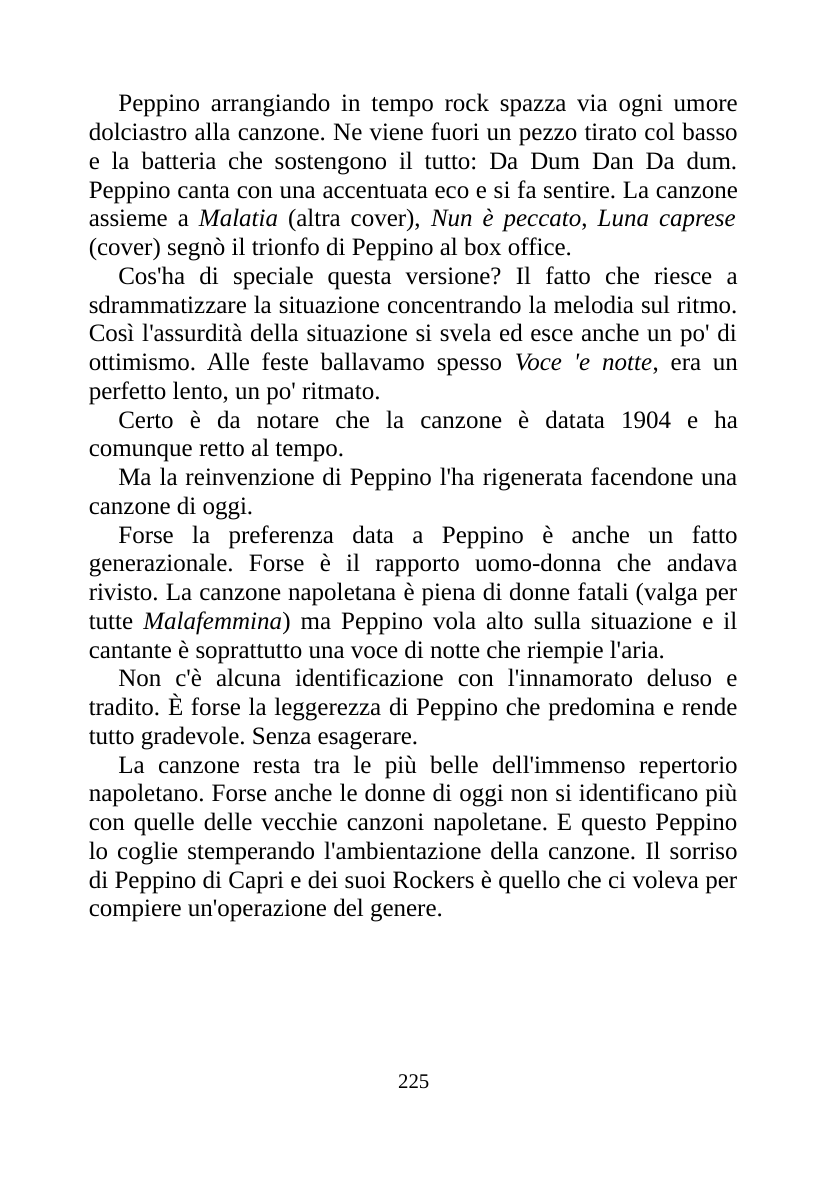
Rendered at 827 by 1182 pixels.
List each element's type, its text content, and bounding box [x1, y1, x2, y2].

text Certo è da notare che la canzone è datata 1904 e ha comunque retto al tempo. [88, 405, 738, 462]
text Forse la preferenza data a Peppino è anche un fatto generazionale. Forse è il rapporto uomo-donna che andava rivisto. La canzone napoletana è piena di donne fatali (valga per tutte Malafemmina) ma Peppino vola alto sulla situazione e il cantante è soprattutto una voce di notte che riempie l'aria. [88, 520, 738, 663]
text Non c'è alcuna identificazione con l'innamorato deluso e tradito. È forse la leggerezza di Peppino che predomina e rende tutto gradevole. Senza esagerare. [88, 663, 738, 750]
text Peppino arrangiando in tempo rock spazza via ogni umore dolciastro alla canzone. Ne viene fuori un pezzo tirato col basso e la batteria che sostengono il tutto: Da Dum Dan Da dum. Peppino canta con una accentuata eco e si fa sentire. La canzone assieme a Malatia (altra cover), Nun è peccato, Luna caprese (cover) segnò il trionfo di Peppino al box office. [88, 88, 738, 261]
text La canzone resta tra le più belle dell'immenso repertorio napoletano. Forse anche le donne di oggi non si identificano più con quelle delle vecchie canzoni napoletane. E questo Peppino lo coglie stemperando l'ambientazione della canzone. Il sorriso di Peppino di Capri e dei suoi Rockers è quello che ci voleva per compiere un'operazione del genere. [88, 750, 738, 922]
text Ma la reinvenzione di Peppino l'ha rigenerata facendone una canzone di oggi. [88, 462, 738, 520]
text Cos'ha di speciale questa versione? Il fatto che riesce a sdrammatizzare la situazione concentrando la melodia sul ritmo. Così l'assurdità della situazione si svela ed esce anche un po' di ottimismo. Alle feste ballavamo spesso Voce 'e notte, era un perfetto lento, un po' ritmato. [88, 261, 738, 405]
